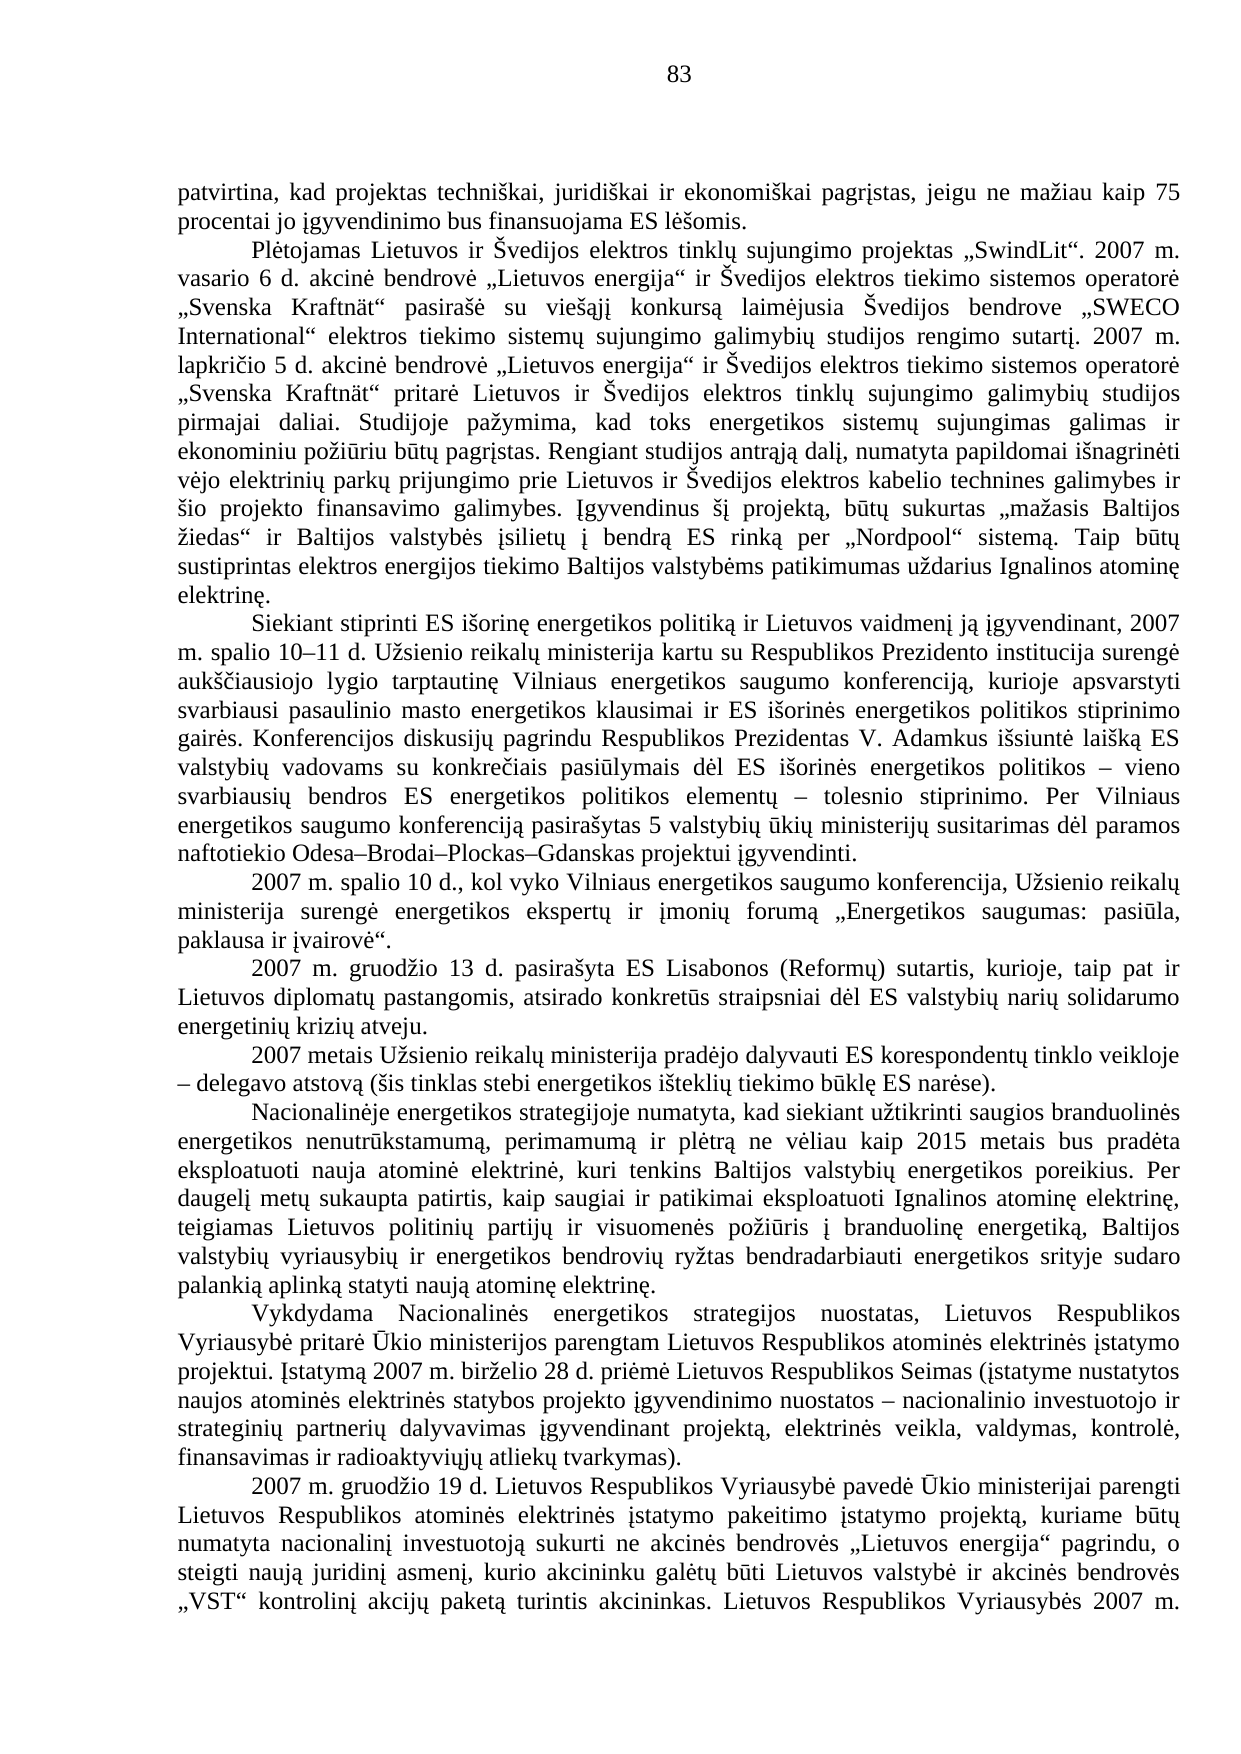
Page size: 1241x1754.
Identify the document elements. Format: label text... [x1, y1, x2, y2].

text Siekiant stiprinti ES išorinę energetikos politiką ir Lietuvos vaidmenį ją įgyvendinant, 2007 m. spalio 10–11 d. Užsienio reikalų ministerija kartu su Respublikos Prezidento institucija surengė aukščiausiojo lygio tarptautinę Vilniaus energetikos saugumo konferenciją, kurioje apsvarstyti svarbiausi pasaulinio masto energetikos klausimai ir ES išorinės energetikos politikos stiprinimo gairės. Konferencijos diskusijų pagrindu Respublikos Prezidentas V. Adamkus išsiuntė laišką ES valstybių vadovams su konkrečiais pasiūlymais dėl ES išorinės energetikos politikos – vieno svarbiausių bendros ES energetikos politikos elementų – tolesnio stiprinimo. Per Vilniaus energetikos saugumo konferenciją pasirašytas 5 valstybių ūkių ministerijų susitarimas dėl paramos naftotiekio Odesa–Brodai–Plockas–Gdanskas projektui įgyvendinti. [177, 608, 1181, 867]
text Plėtojamas Lietuvos ir Švedijos elektros tinklų sujungimo projektas „SwindLit“. 2007 m. vasario 6 d. akcinė bendrovė „Lietuvos energija“ ir Švedijos elektros tiekimo sistemos operatorė „Svenska Kraftnät“ pasirašė su viešąjį konkursą laimėjusia Švedijos bendrove „SWECO International“ elektros tiekimo sistemų sujungimo galimybių studijos rengimo sutartį. 2007 m. lapkričio 5 d. akcinė bendrovė „Lietuvos energija“ ir Švedijos elektros tiekimo sistemos operatorė „Svenska Kraftnät“ pritarė Lietuvos ir Švedijos elektros tinklų sujungimo galimybių studijos pirmajai daliai. Studijoje pažymima, kad toks energetikos sistemų sujungimas galimas ir ekonominiu požiūriu būtų pagrįstas. Rengiant studijos antrąją dalį, numatyta papildomai išnagrinėti vėjo elektrinių parkų prijungimo prie Lietuvos ir Švedijos elektros kabelio technines galimybes ir šio projekto finansavimo galimybes. Įgyvendinus šį projektą, būtų sukurtas „mažasis Baltijos žiedas“ ir Baltijos valstybės įsilietų į bendrą ES rinką per „Nordpool“ sistemą. Taip būtų sustiprintas elektros energijos tiekimo Baltijos valstybėms patikimumas uždarius Ignalinos atominę elektrinę. [177, 235, 1181, 608]
text Vykdydama Nacionalinės energetikos strategijos nuostatas, Lietuvos Respublikos Vyriausybė pritarė Ūkio ministerijos parengtam Lietuvos Respublikos atominės elektrinės įstatymo projektui. Įstatymą 2007 m. birželio 28 d. priėmė Lietuvos Respublikos Seimas (įstatyme nustatytos naujos atominės elektrinės statybos projekto įgyvendinimo nuostatos – nacionalinio investuotojo ir strateginių partnerių dalyvavimas įgyvendinant projektą, elektrinės veikla, valdymas, kontrolė, finansavimas ir radioaktyviųjų atliekų tvarkymas). [177, 1298, 1181, 1471]
text 2007 m. gruodžio 19 d. Lietuvos Respublikos Vyriausybė pavedė Ūkio ministerijai parengti Lietuvos Respublikos atominės elektrinės įstatymo pakeitimo įstatymo projektą, kuriame būtų numatyta nacionalinį investuotoją sukurti ne akcinės bendrovės „Lietuvos energija“ pagrindu, o steigti naują juridinį asmenį, kurio akcininku galėtų būti Lietuvos valstybė ir akcinės bendrovės „VST“ kontrolinį akcijų paketą turintis akcininkas. Lietuvos Respublikos Vyriausybės 2007 m. [177, 1471, 1181, 1615]
text 2007 m. spalio 10 d., kol vyko Vilniaus energetikos saugumo konferencija, Užsienio reikalų ministerija surengė energetikos ekspertų ir įmonių forumą „Energetikos saugumas: pasiūla, paklausa ir įvairovė“. [177, 867, 1181, 953]
text patvirtina, kad projektas techniškai, juridiškai ir ekonomiškai pagrįstas, jeigu ne mažiau kaip 75 procentai jo įgyvendinimo bus finansuojama ES lėšomis. [177, 177, 1181, 235]
text 2007 metais Užsienio reikalų ministerija pradėjo dalyvauti ES korespondentų tinklo veikloje – delegavo atstovą (šis tinklas stebi energetikos išteklių tiekimo būklę ES narėse). [177, 1040, 1181, 1097]
text Nacionalinėje energetikos strategijoje numatyta, kad siekiant užtikrinti saugios branduolinės energetikos nenutrūkstamumą, perimamumą ir plėtrą ne vėliau kaip 2015 metais bus pradėta eksploatuoti nauja atominė elektrinė, kuri tenkins Baltijos valstybių energetikos poreikius. Per daugelį metų sukaupta patirtis, kaip saugiai ir patikimai eksploatuoti Ignalinos atominę elektrinę, teigiamas Lietuvos politinių partijų ir visuomenės požiūris į branduolinę energetiką, Baltijos valstybių vyriausybių ir energetikos bendrovių ryžtas bendradarbiauti energetikos srityje sudaro palankią aplinką statyti naują atominę elektrinę. [177, 1097, 1181, 1298]
text 2007 m. gruodžio 13 d. pasirašyta ES Lisabonos (Reformų) sutartis, kurioje, taip pat ir Lietuvos diplomatų pastangomis, atsirado konkretūs straipsniai dėl ES valstybių narių solidarumo energetinių krizių atveju. [177, 953, 1181, 1040]
